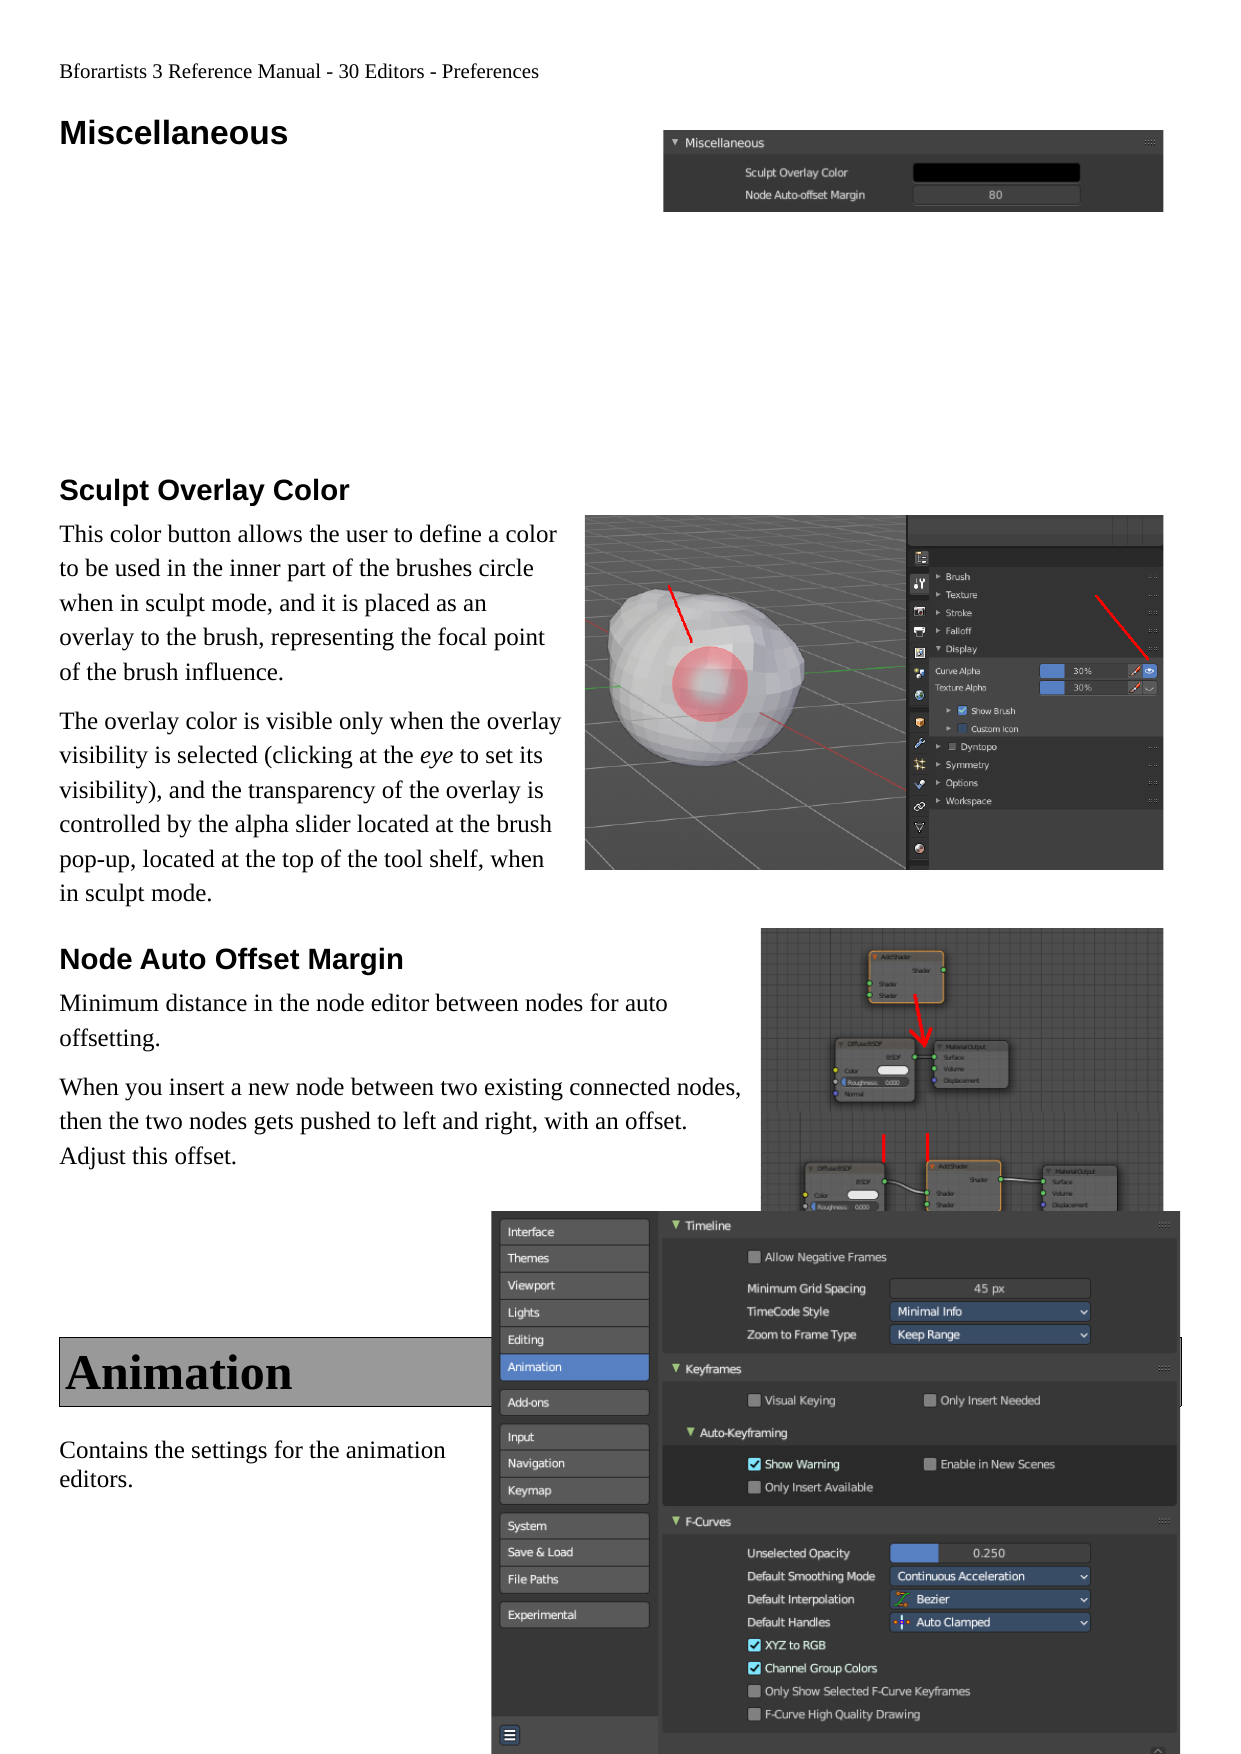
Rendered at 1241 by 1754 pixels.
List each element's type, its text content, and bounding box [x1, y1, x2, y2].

text This color button allows the user to define a color to be used in the inner part of the brushes circle when in sculpt mode, and it is placed as an overlay to the brush, representing the focal point of the brush influence. [59, 519, 584, 686]
text When you insert a new node between two existing connected nodes, then the two nodes gets pushed to left and right, with an offset. Adjust this offset. [59, 1072, 760, 1169]
picture [491, 928, 1181, 1754]
subtitle Miscellaneous [59, 113, 1181, 151]
text Minimum distance in the node editor between nodes for auto offsetting. [59, 988, 760, 1051]
subtitle Node Auto Offset Margin [59, 942, 760, 976]
picture [584, 515, 1164, 870]
table_header Animation [60, 1338, 491, 1406]
text The overlay color is visible only when the overlay visibility is selected (clicking at the eye to set its visibility), and the transparency of the overlay is controlled by the alpha slider located at the brush pop-up, located at the top of the tool shelf, when in sculpt mode. [59, 706, 1181, 907]
subtitle Sculpt Overlay Color [59, 473, 1181, 506]
text Contains the settings for the animation editors. [59, 1435, 491, 1492]
picture [663, 130, 1164, 212]
subtitle [1164, 942, 1181, 976]
